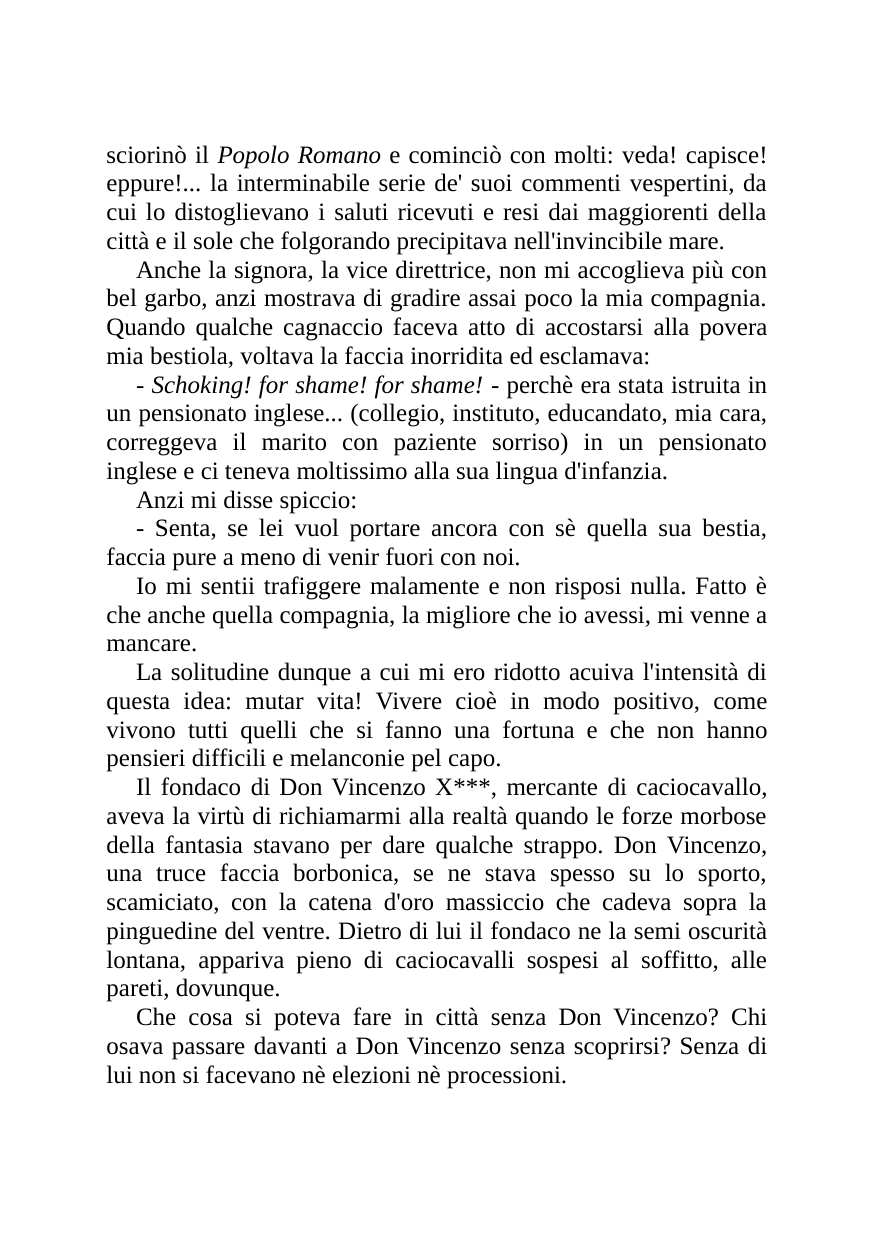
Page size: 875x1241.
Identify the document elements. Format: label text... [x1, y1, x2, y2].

text Il fondaco di Don Vincenzo X***, mercante di caciocavallo, aveva la virtù di richiamarmi alla realtà quando le forze morbose della fantasia stavano per dare qualche strappo. Don Vincenzo, una truce faccia borbonica, se ne stava spesso su lo sporto, scamiciato, con la catena d'oro massiccio che cadeva sopra la pinguedine del ventre. Dietro di lui il fondaco ne la semi oscurità lontana, appariva pieno di caciocavalli sospesi al soffitto, alle pareti, dovunque. [106, 772, 768, 1002]
text Anche la signora, la vice direttrice, non mi accoglieva più con bel garbo, anzi mostrava di gradire assai poco la mia compagnia. Quando qualche cagnaccio faceva atto di accostarsi alla povera mia bestiola, voltava la faccia inorridita ed esclamava: [106, 255, 768, 370]
text - Senta, se lei vuol portare ancora con sè quella sua bestia, faccia pure a meno di venir fuori con noi. [106, 513, 768, 571]
text sciorinò il Popolo Romano e cominciò con molti: veda! capisce! eppure!... la interminabile serie de' suoi commenti vespertini, da cui lo distoglievano i saluti ricevuti e resi dai maggiorenti della città e il sole che folgorando precipitava nell'invincibile mare. [106, 140, 768, 255]
text Io mi sentii trafiggere malamente e non risposi nulla. Fatto è che anche quella compagnia, la migliore che io avessi, mi venne a mancare. [106, 571, 768, 657]
text La solitudine dunque a cui mi ero ridotto acuiva l'intensità di questa idea: mutar vita! Vivere cioè in modo positivo, come vivono tutti quelli che si fanno una fortuna e che non hanno pensieri difficili e melanconie pel capo. [106, 657, 768, 772]
text Che cosa si poteva fare in città senza Don Vincenzo? Chi osava passare davanti a Don Vincenzo senza scoprirsi? Senza di lui non si facevano nè elezioni nè processioni. [106, 1002, 768, 1088]
text Anzi mi disse spiccio: [106, 485, 768, 513]
text - Schoking! for shame! for shame! - perchè era stata istruita in un pensionato inglese... (collegio, instituto, educandato, mia cara, correggeva il marito con paziente sorriso) in un pensionato inglese e ci teneva moltissimo alla sua lingua d'infanzia. [106, 370, 768, 485]
